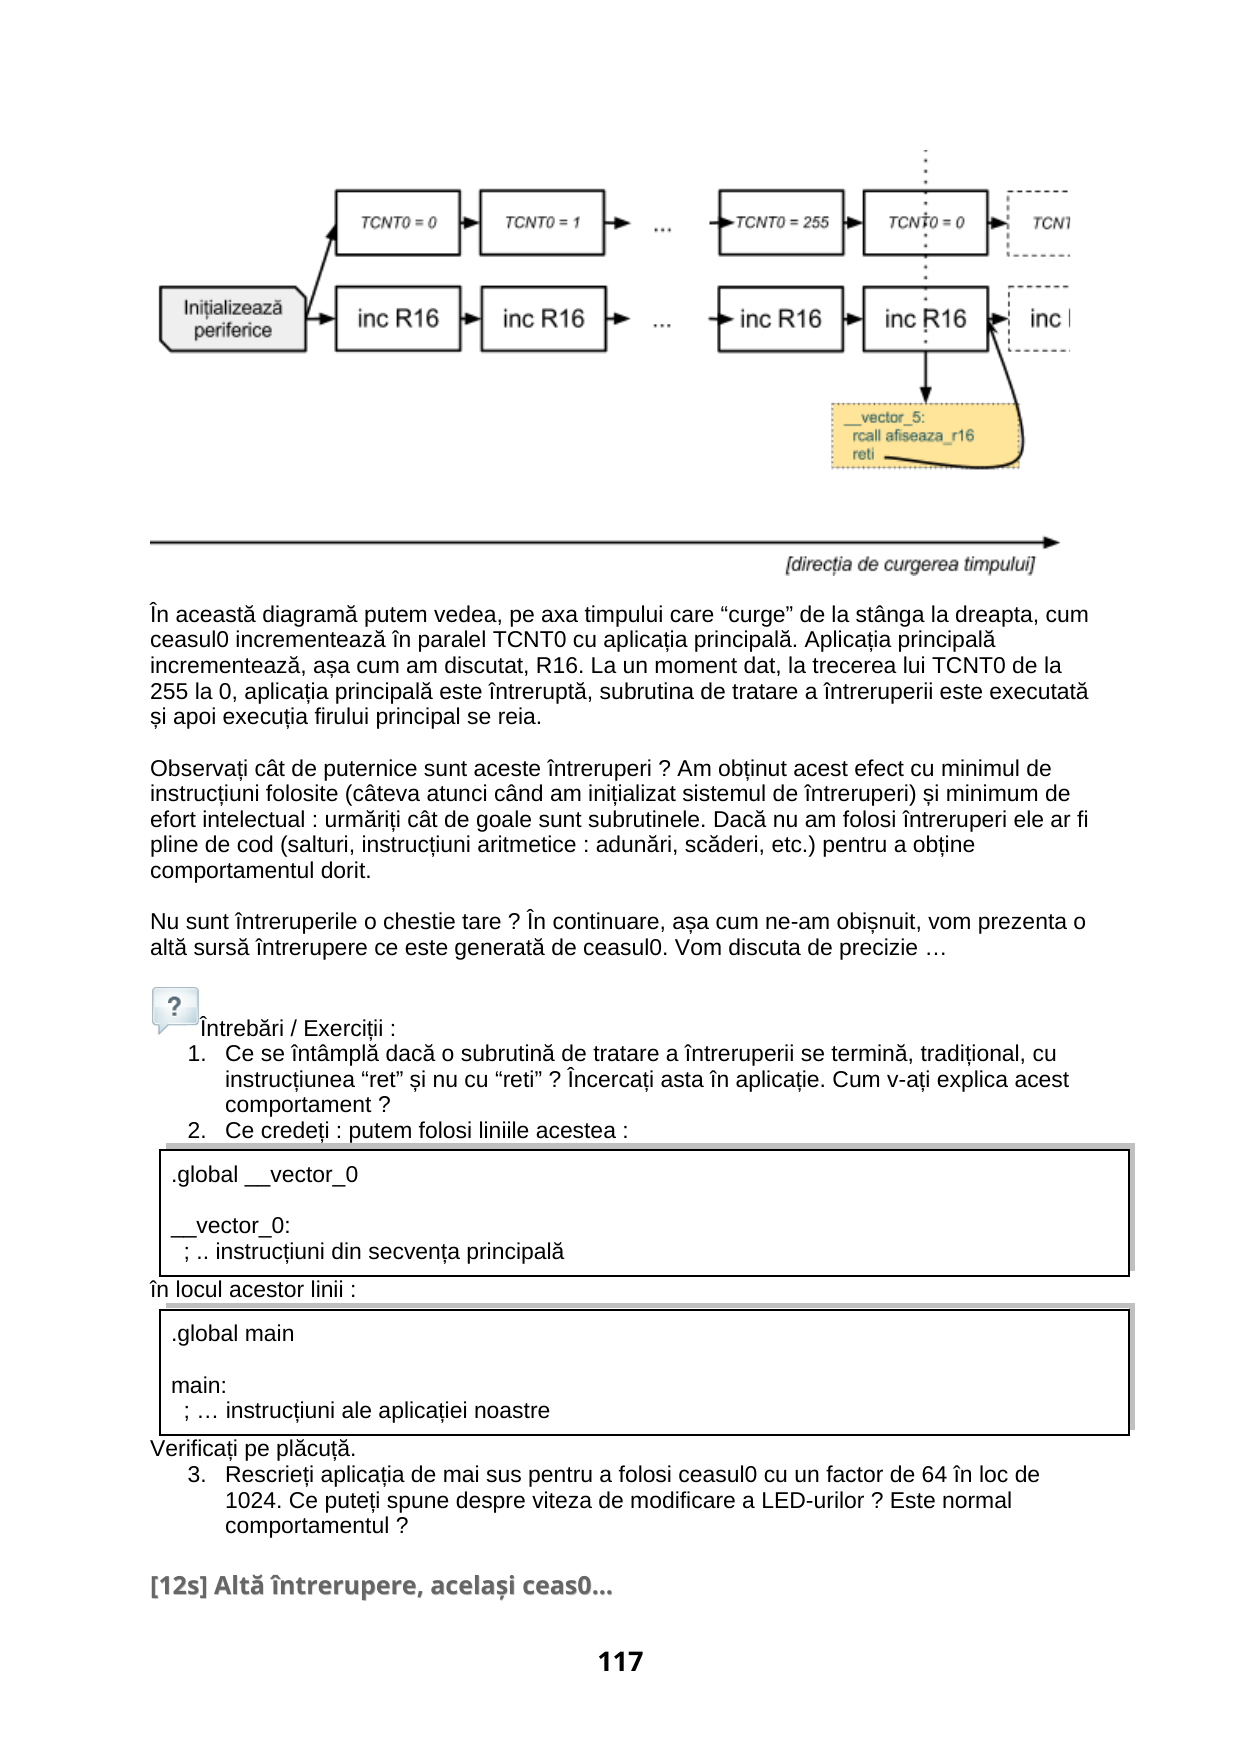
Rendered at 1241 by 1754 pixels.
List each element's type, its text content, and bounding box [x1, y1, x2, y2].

text în locul acestor linii : [150, 1277, 1091, 1302]
text Nu sunt întreruperile o chestie tare ? În continuare, așa cum ne-am obișnuit, vom prezenta o altă sursă întrerupere ce este generată de ceasul0. Vom discuta de precizie … [150, 909, 1091, 960]
picture [150, 150, 1071, 576]
list Ce se întâmplă dacă o subrutină de tratare a întreruperii se termină, tradițional, cu instrucțiunea “ret” și nu cu “reti” ? Încercați asta în aplicație. Cum v-ați explica acest comportament ? [187, 1041, 1091, 1118]
text Verificați pe plăcuță. [150, 1436, 1091, 1462]
text În această diagramă putem vedea, pe axa timpului care “curge” de la stânga la dreapta, cum ceasul0 incrementează în paralel TCNT0 cu aplicația principală. Aplicația principală incrementează, așa cum am discutat, R16. La un moment dat, la trecerea lui TCNT0 de la 255 la 0, aplicația principală este întreruptă, subrutina de tratare a întreruperii este executată și apoi execuția firului principal se reia. [150, 602, 1091, 730]
text Întrebări / Exerciții : [150, 1012, 1091, 1041]
picture [150, 986, 200, 1036]
list Ce credeți : putem folosi liniile acestea : [187, 1118, 1091, 1143]
text Observați cât de puternice sunt aceste întreruperi ? Am obținut acest efect cu minimul de instrucțiuni folosite (câteva atunci când am inițializat sistemul de întreruperi) și minimum de efort intelectual : urmăriți cât de goale sunt subrutinele. Dacă nu am folosi întreruperi ele ar fi pline de cod (salturi, instrucțiuni aritmetice : adunări, scăderi, etc.) pentru a obține comportamentul dorit. [150, 755, 1091, 883]
table_header .global __vector_0 __vector_0: ; .. instrucțiuni din secvența principală [161, 1151, 1128, 1275]
list Rescrieți aplicația de mai sus pentru a folosi ceasul0 cu un factor de 64 în loc de 1024. Ce puteți spune despre viteza de modificare a LED-urilor ? Este normal comportamentul ? [187, 1462, 1091, 1538]
table_header .global main main: ; … instrucțiuni ale aplicației noastre [161, 1311, 1128, 1434]
subtitle [12s] Altă întrerupere, același ceas0... [150, 1568, 1091, 1602]
